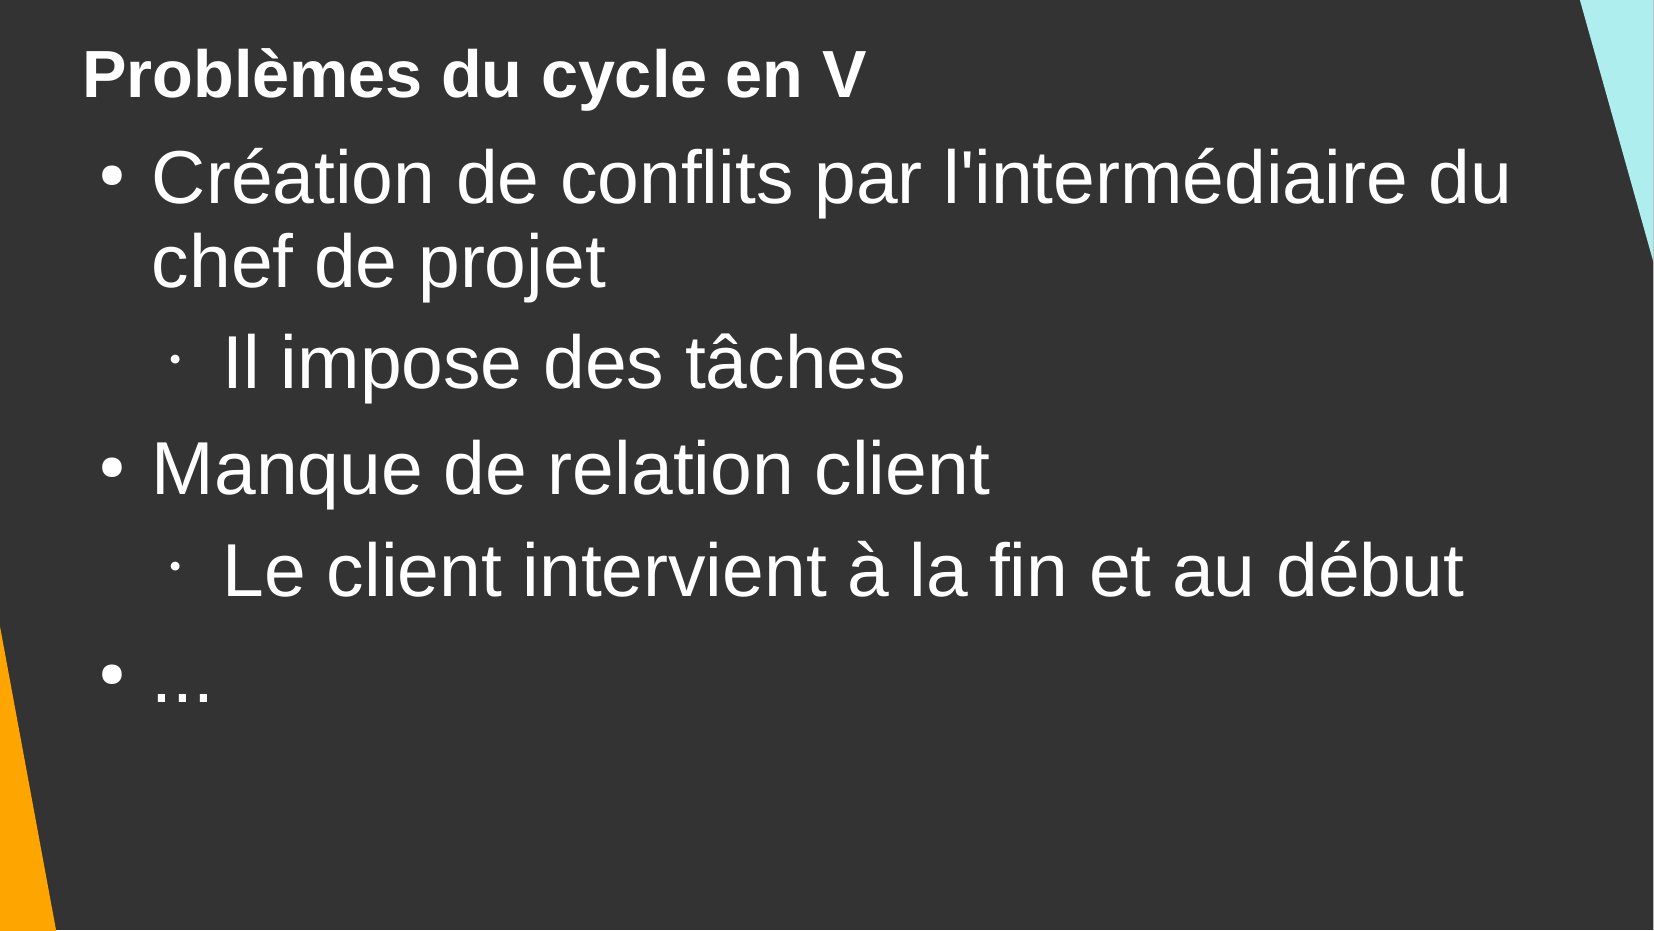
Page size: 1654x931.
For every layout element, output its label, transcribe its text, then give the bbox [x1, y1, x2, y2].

text_box [0, 626, 57, 931]
text_box [1579, 0, 1654, 265]
list Création de conflits par l'intermédiaire du chef de projet Il impose des tâches Manque de relation client Le client intervient à la fin et au début ... [80, 135, 1620, 777]
title Problèmes du cycle en V [82, 37, 1571, 122]
